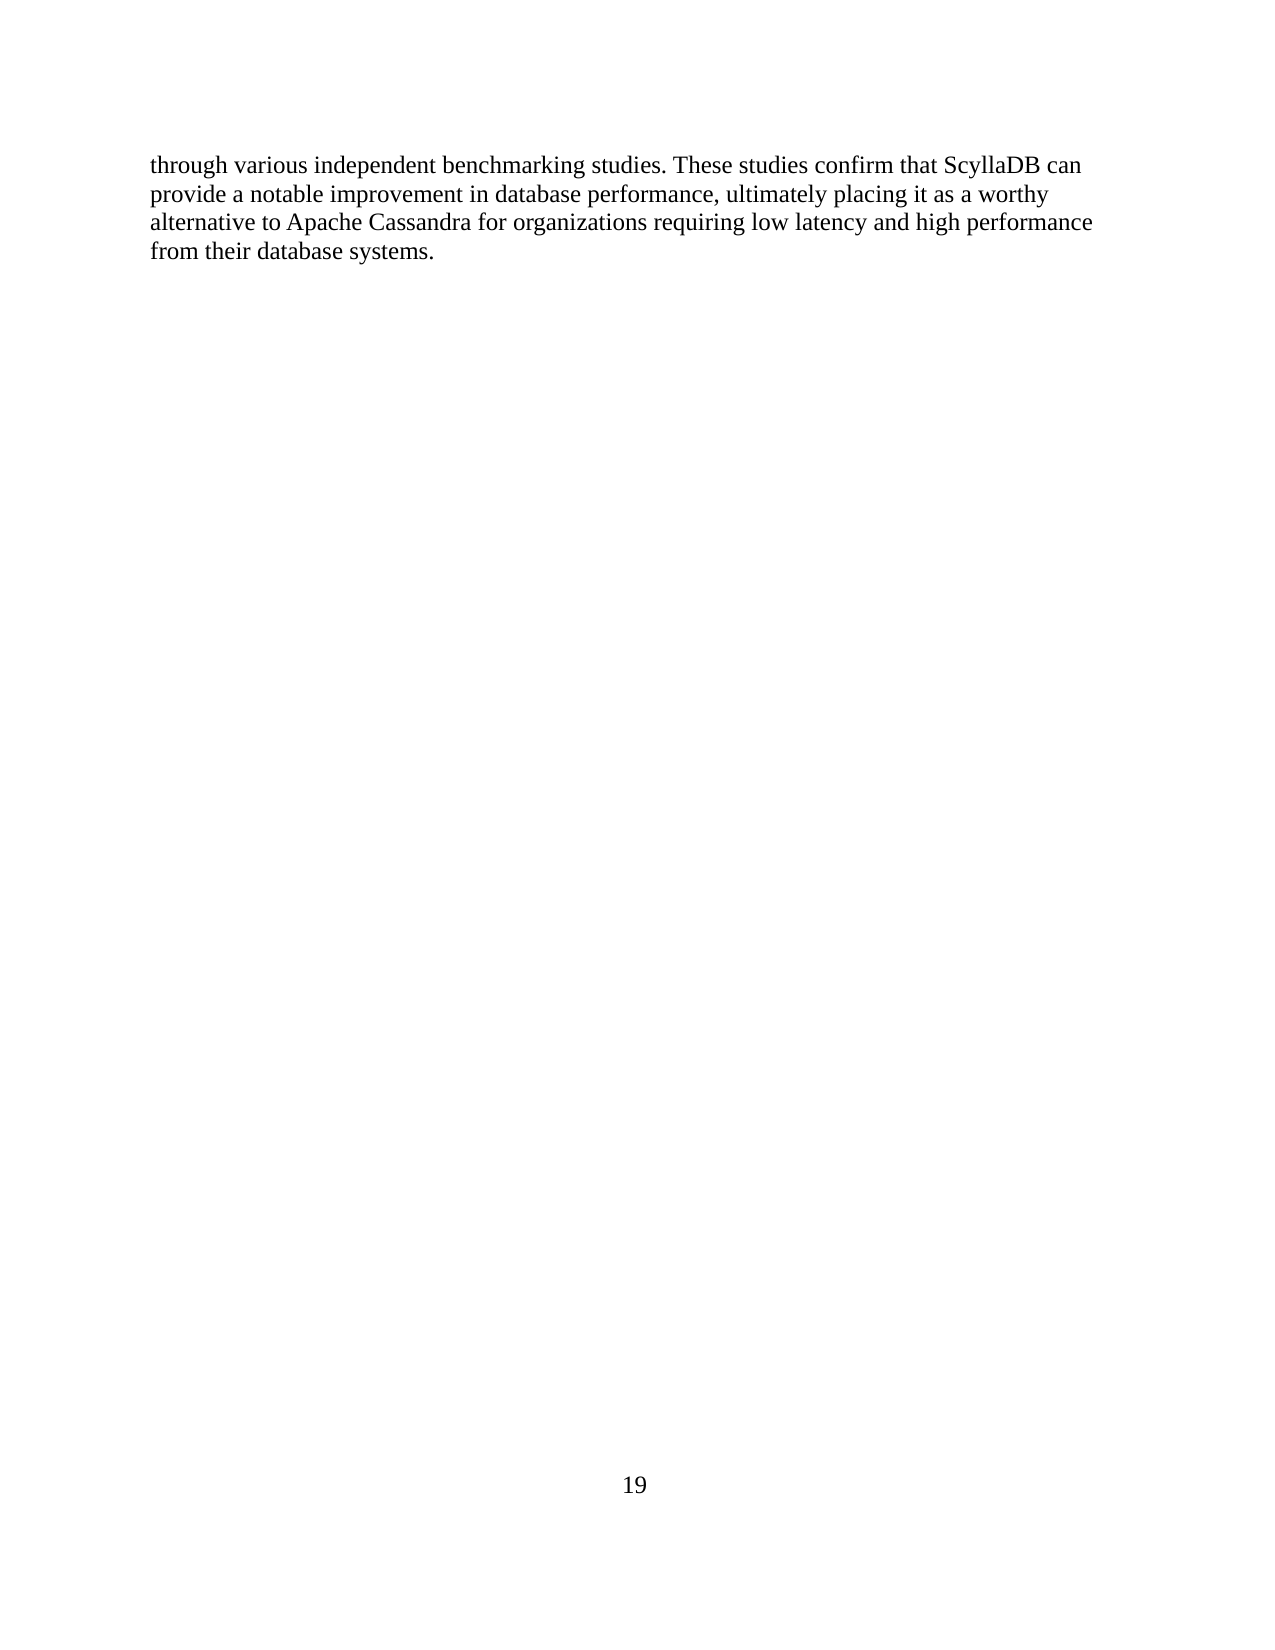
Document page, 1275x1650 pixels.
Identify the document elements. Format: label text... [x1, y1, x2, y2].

text through various independent benchmarking studies. These studies confirm that ScyllaDB can provide a notable improvement in database performance, ultimately placing it as a worthy alternative to Apache Cassandra for organizations requiring low latency and high performance from their database systems. [150, 150, 1125, 265]
